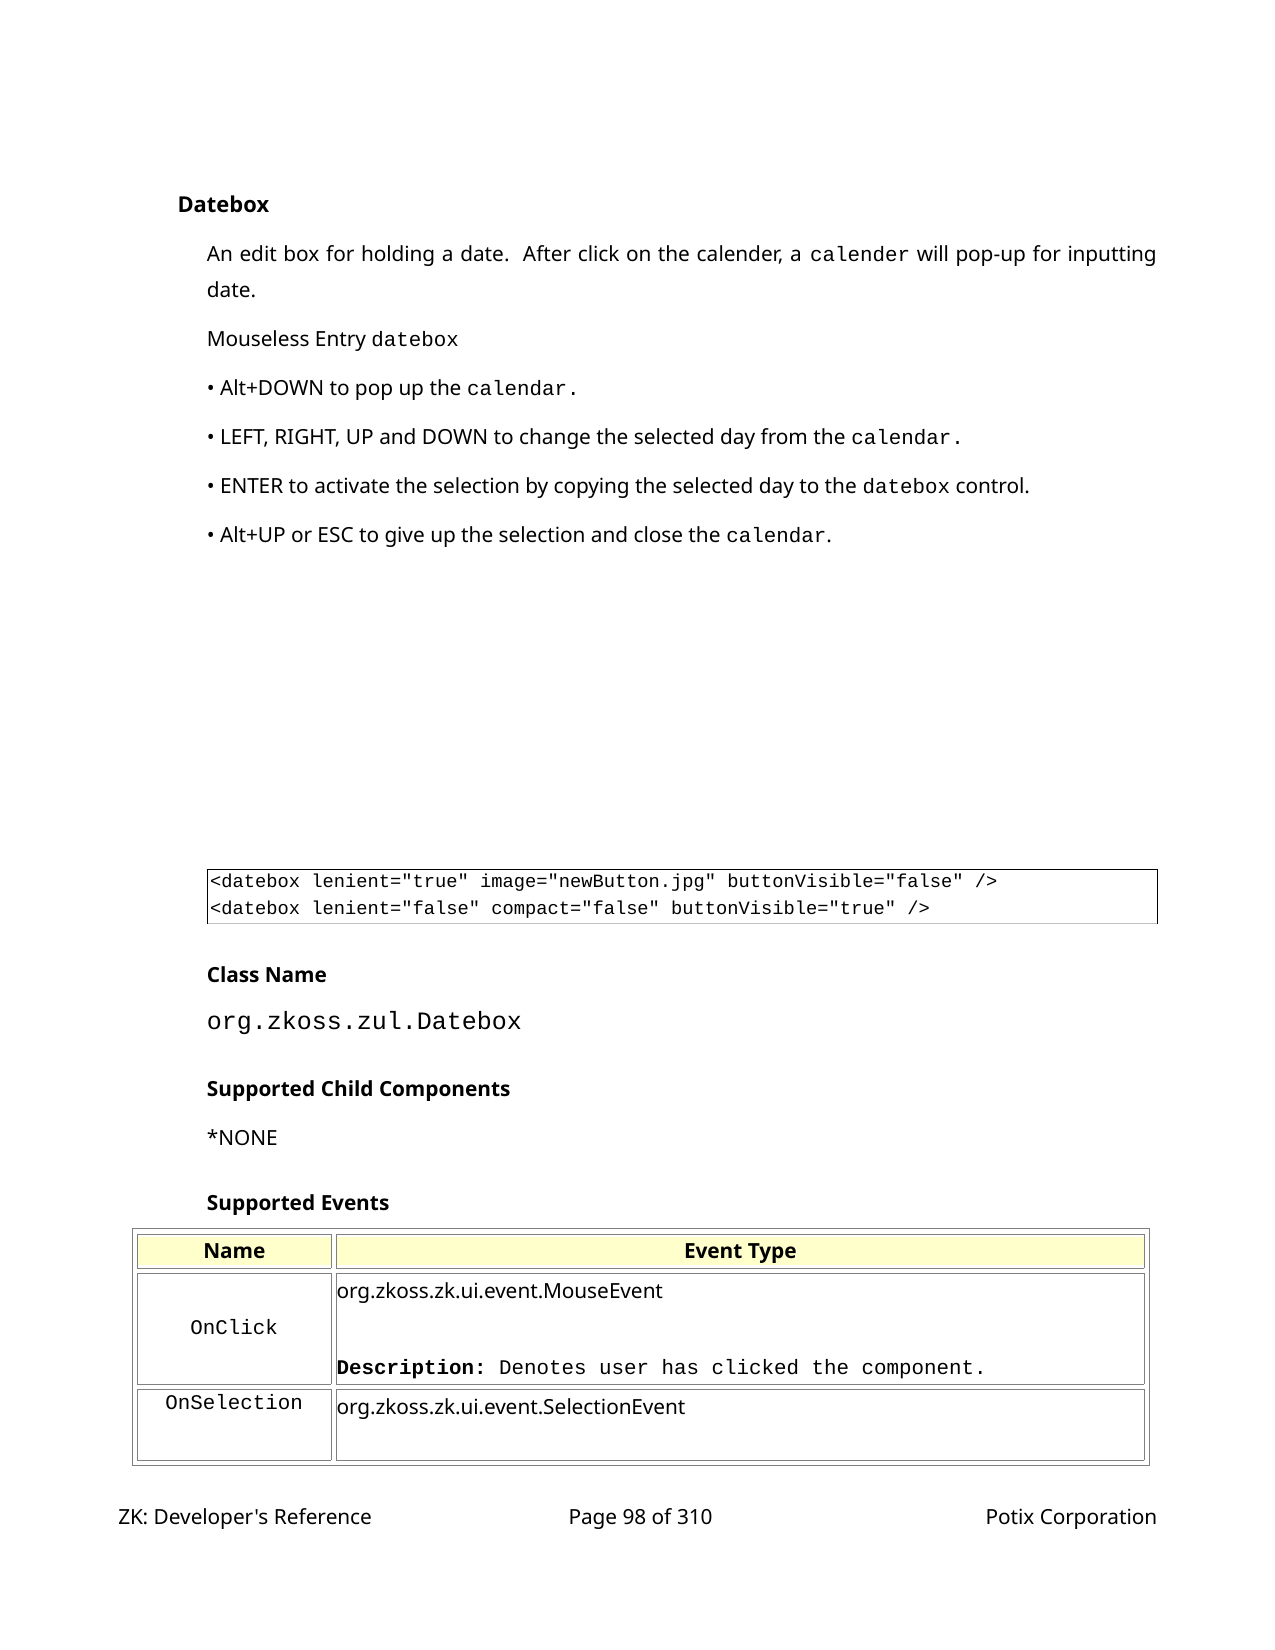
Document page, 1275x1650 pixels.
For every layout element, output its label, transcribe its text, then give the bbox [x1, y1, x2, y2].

text Mouseless Entry datebox [207, 324, 1157, 352]
text • Alt+DOWN to pop up the calendar. [207, 373, 1157, 402]
table_cell OnSelection [134, 1384, 333, 1459]
text <datebox lenient="false" compact="false" buttonVisible="true" /> [208, 896, 1157, 923]
text An edit box for holding a date. After click on the calender, a calender will pop-up for inputting date. [207, 239, 1157, 303]
text • Alt+UP or ESC to give up the selection and close the calendar. [207, 521, 1157, 549]
table_header Event Type [334, 1229, 1147, 1268]
subtitle Supported Child Components [207, 1074, 1157, 1102]
text org.zkoss.zul.Datebox [207, 1009, 1157, 1037]
text *NONE [207, 1123, 1157, 1151]
text • ENTER to activate the selection by copying the selected day to the datebox control. [207, 471, 1157, 500]
table_cell org.zkoss.zk.ui.event.MouseEvent Description: Denotes user has clicked the component. [334, 1268, 1147, 1384]
subtitle Supported Events [207, 1188, 1157, 1216]
table_header Name [134, 1229, 333, 1268]
table_cell OnClick [134, 1268, 333, 1384]
text <datebox lenient="true" image="newButton.jpg" buttonVisible="false" /> [208, 870, 1157, 893]
subtitle Datebox [177, 189, 1157, 219]
subtitle Class Name [207, 960, 1157, 988]
table_cell org.zkoss.zk.ui.event.SelectionEvent [334, 1384, 1147, 1459]
text • LEFT, RIGHT, UP and DOWN to change the selected day from the calendar. [207, 422, 1157, 451]
